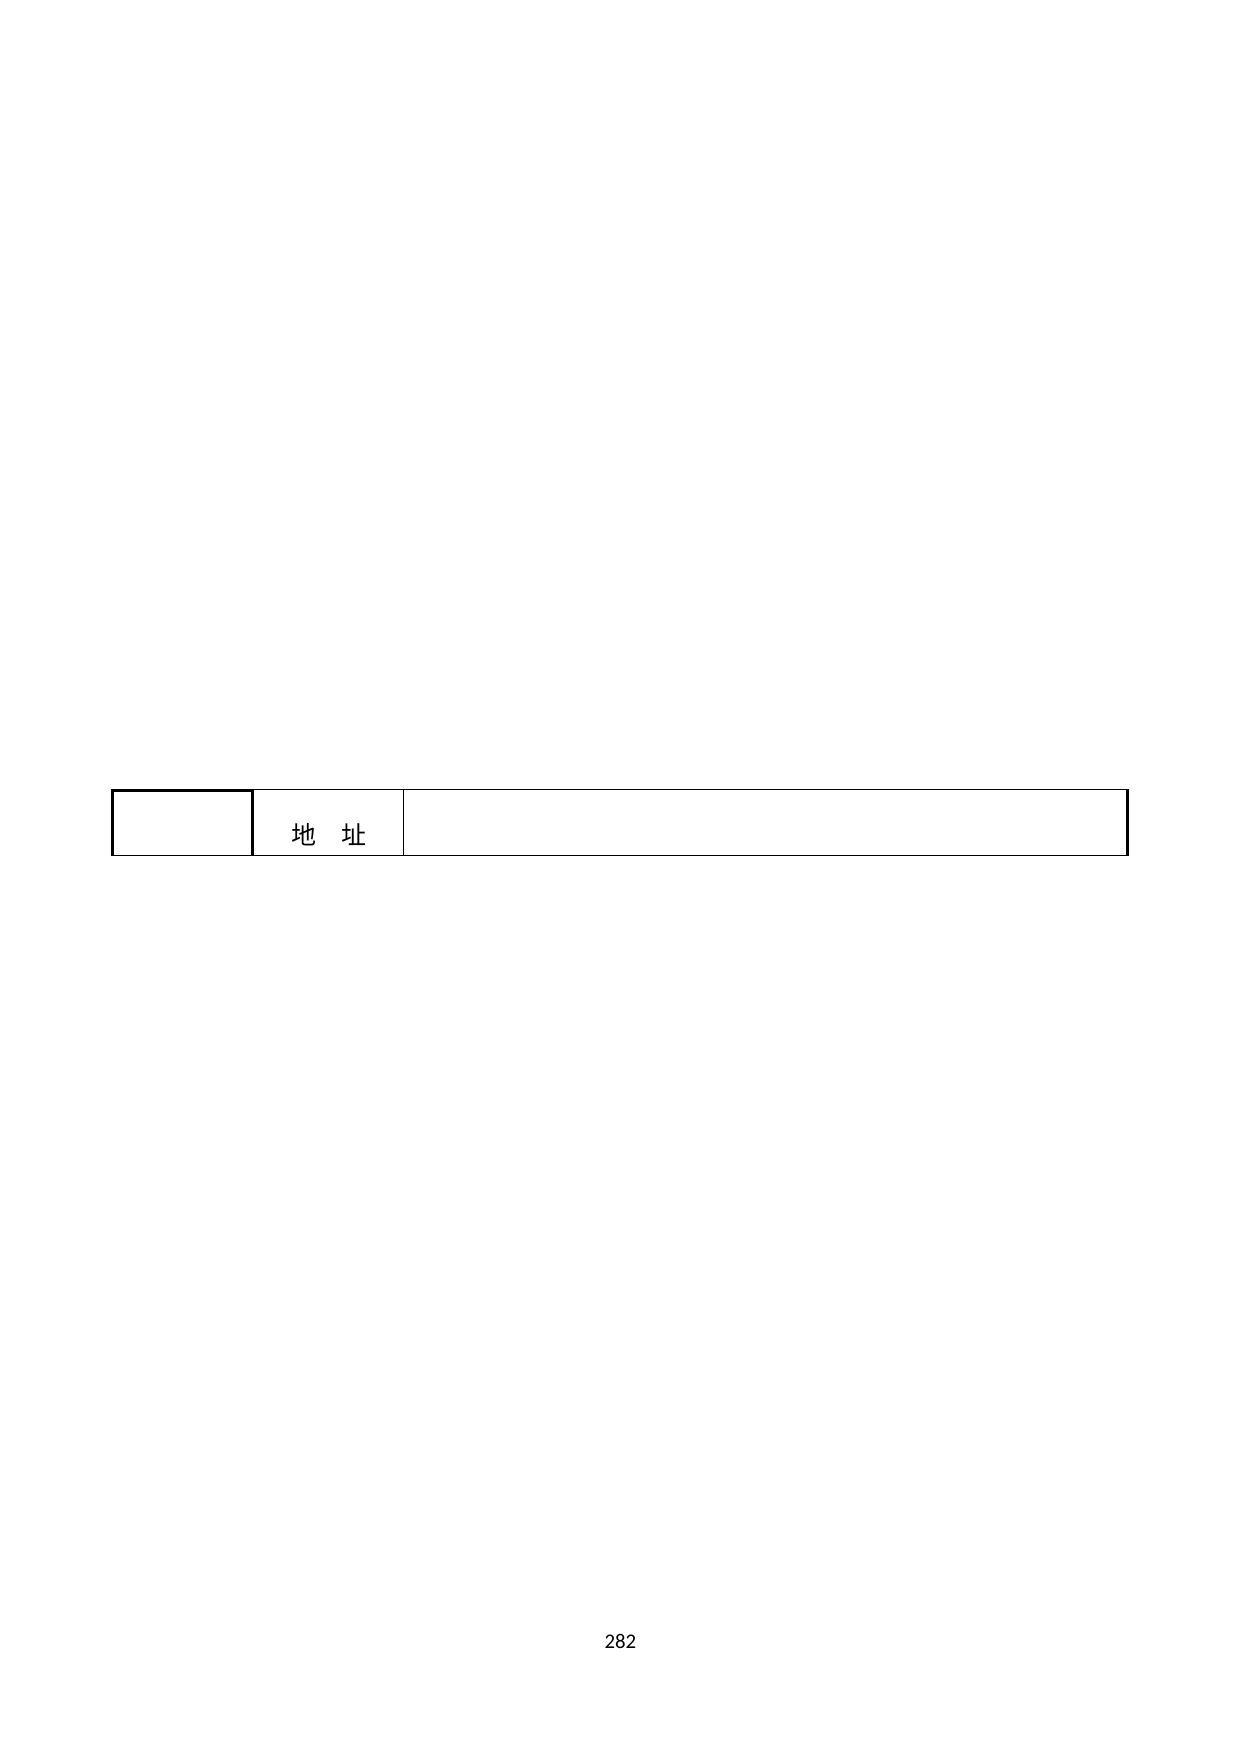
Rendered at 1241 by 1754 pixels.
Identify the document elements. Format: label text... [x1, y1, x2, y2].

table_cell [404, 790, 1126, 855]
table_header [114, 792, 251, 855]
table_cell 地 址 [254, 790, 403, 855]
